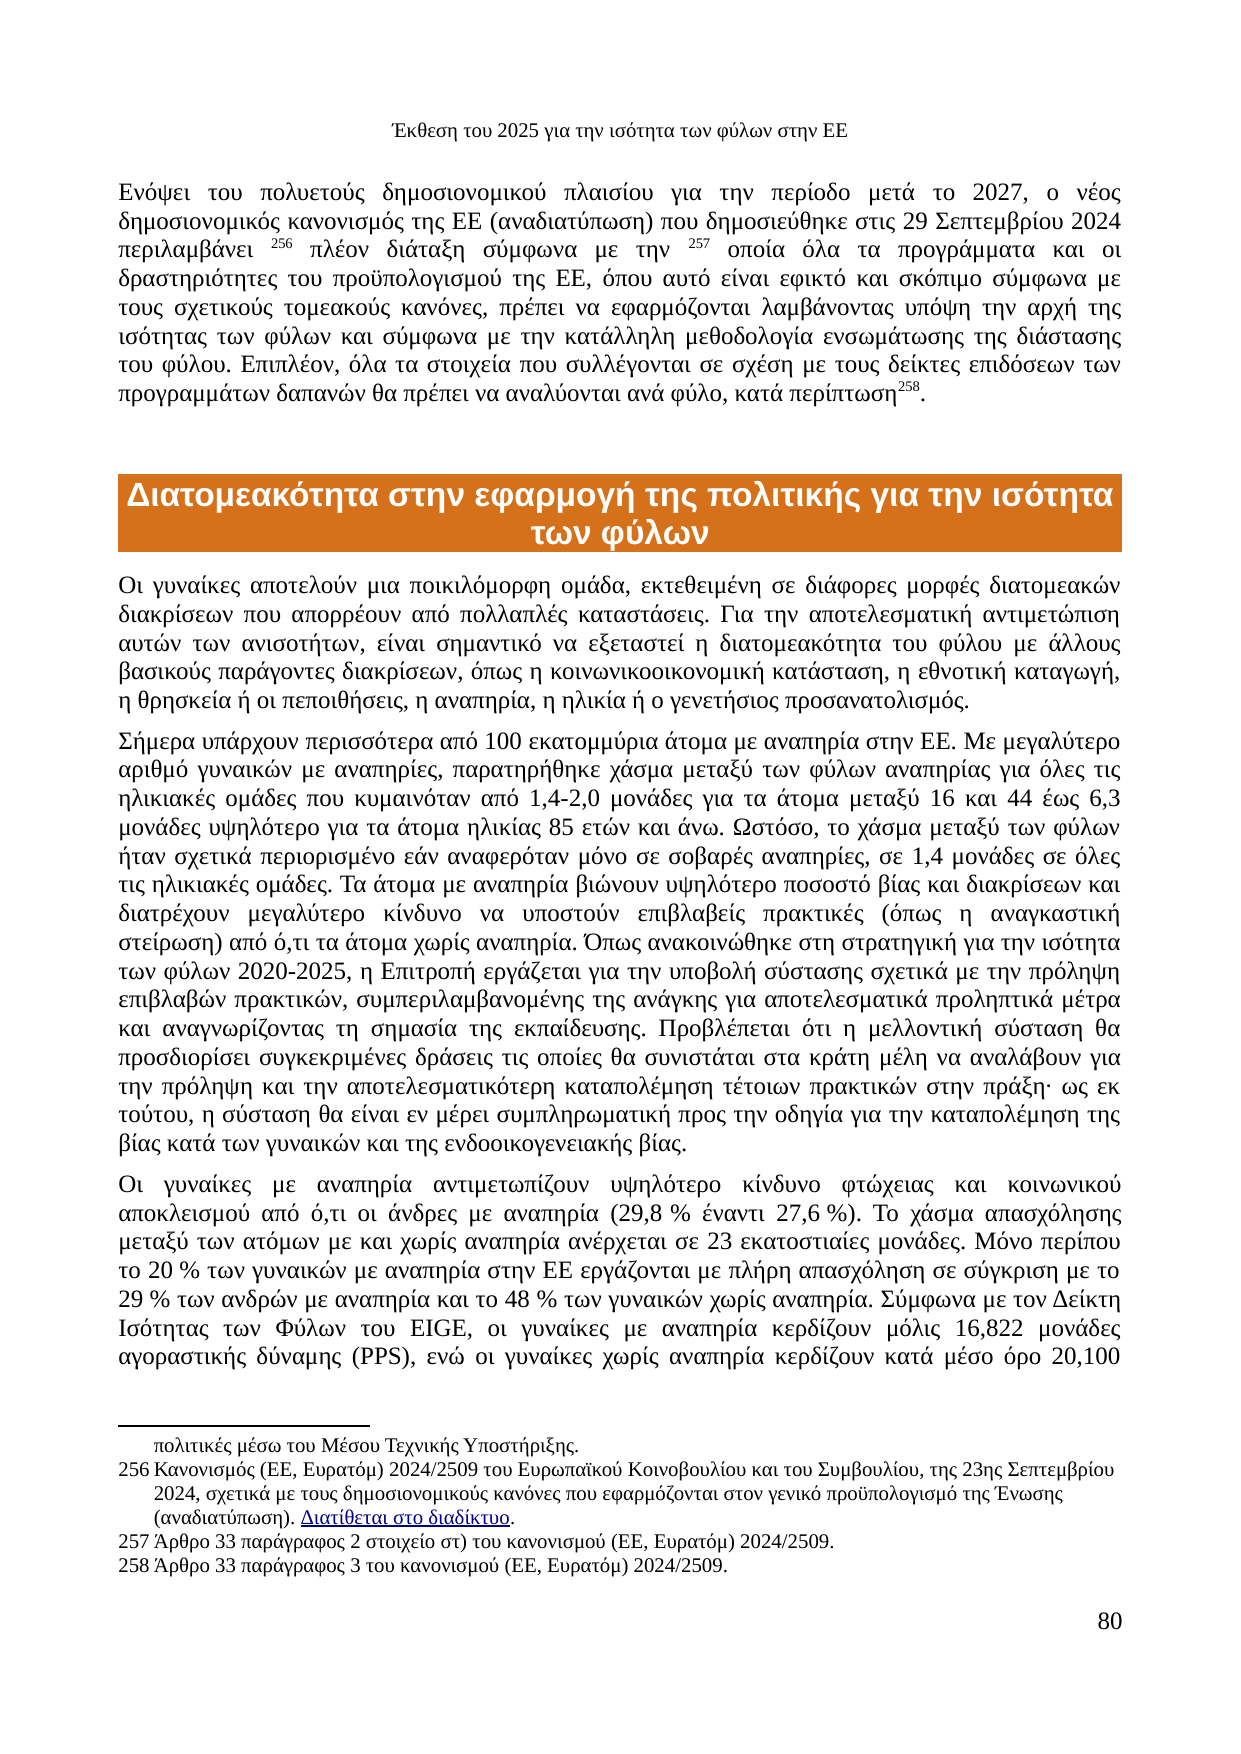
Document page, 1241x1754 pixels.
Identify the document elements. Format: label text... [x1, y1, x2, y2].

text Άρθρο 33 παράγραφος 2 στοιχείο στ) του κανονισμού (ΕΕ, Ευρατόμ) 2024/2509. [118, 1529, 1122, 1553]
subtitle Διατομεακότητα στην εφαρμογή της πολιτικής για την ισότητα των φύλων [118, 474, 1122, 552]
text πολιτικές μέσω του Μέσου Τεχνικής Υποστήριξης. [118, 1432, 1122, 1457]
text Άρθρο 33 παράγραφος 3 του κανονισμού (ΕΕ, Ευρατόμ) 2024/2509. [118, 1553, 1122, 1577]
text Οι γυναίκες με αναπηρία αντιμετωπίζουν υψηλότερο κίνδυνο φτώχειας και κοινωνικού αποκλεισμού από ό,τι οι άνδρες με αναπηρία (29,8 % έναντι 27,6 %). Το χάσμα απασχόλησης μεταξύ των ατόμων με και χωρίς αναπηρία ανέρχεται σε 23 εκατοστιαίες μονάδες. Μόνο περίπου το 20 % των γυναικών με αναπηρία στην ΕΕ εργάζονται με πλήρη απασχόληση σε σύγκριση με το 29 % των ανδρών με αναπηρία και το 48 % των γυναικών χωρίς αναπηρία. Σύμφωνα με τον Δείκτη Ισότητας των Φύλων του EIGE, οι γυναίκες με αναπηρία κερδίζουν μόλις 16,822 μονάδες αγοραστικής δύναμης (PPS), ενώ οι γυναίκες χωρίς αναπηρία κερδίζουν κατά μέσο όρο 20,100 [118, 1169, 1122, 1370]
text Ενόψει του πολυετούς δημοσιονομικού πλαισίου για την περίοδο μετά το 2027, ο νέος δημοσιονομικός κανονισμός της ΕΕ (αναδιατύπωση) που δημοσιεύθηκε στις 29 Σεπτεμβρίου 2024 περιλαμβάνει πλέον διάταξη σύμφωνα με την οποία όλα τα προγράμματα και οι δραστηριότητες του προϋπολογισμού της ΕΕ, όπου αυτό είναι εφικτό και σκόπιμο σύμφωνα με τους σχετικούς τομεακούς κανόνες, πρέπει να εφαρμόζονται λαμβάνοντας υπόψη την αρχή της ισότητας των φύλων και σύμφωνα με την κατάλληλη μεθοδολογία ενσωμάτωσης της διάστασης του φύλου. Επιπλέον, όλα τα στοιχεία που συλλέγονται σε σχέση με τους δείκτες επιδόσεων των προγραμμάτων δαπανών θα πρέπει να αναλύονται ανά φύλο, κατά περίπτωση. [118, 177, 1122, 407]
text Κανονισμός (ΕΕ, Ευρατόμ) 2024/2509 του Ευρωπαϊκού Κοινοβουλίου και του Συμβουλίου, της 23ης Σεπτεμβρίου 2024, σχετικά με τους δημοσιονομικούς κανόνες που εφαρμόζονται στον γενικό προϋπολογισμό της Ένωσης (αναδιατύπωση). Διατίθεται στο διαδίκτυο. [118, 1457, 1122, 1529]
text Σήμερα υπάρχουν περισσότερα από 100 εκατομμύρια άτομα με αναπηρία στην ΕΕ. Με μεγαλύτερο αριθμό γυναικών με αναπηρίες, παρατηρήθηκε χάσμα μεταξύ των φύλων αναπηρίας για όλες τις ηλικιακές ομάδες που κυμαινόταν από 1,4-2,0 μονάδες για τα άτομα μεταξύ 16 και 44 έως 6,3 μονάδες υψηλότερο για τα άτομα ηλικίας 85 ετών και άνω. Ωστόσο, το χάσμα μεταξύ των φύλων ήταν σχετικά περιορισμένο εάν αναφερόταν μόνο σε σοβαρές αναπηρίες, σε 1,4 μονάδες σε όλες τις ηλικιακές ομάδες. Τα άτομα με αναπηρία βιώνουν υψηλότερο ποσοστό βίας και διακρίσεων και διατρέχουν μεγαλύτερο κίνδυνο να υποστούν επιβλαβείς πρακτικές (όπως η αναγκαστική στείρωση) από ό,τι τα άτομα χωρίς αναπηρία. Όπως ανακοινώθηκε στη στρατηγική για την ισότητα των φύλων 2020-2025, η Επιτροπή εργάζεται για την υποβολή σύστασης σχετικά με την πρόληψη επιβλαβών πρακτικών, συμπεριλαμβανομένης της ανάγκης για αποτελεσματικά προληπτικά μέτρα και αναγνωρίζοντας τη σημασία της εκπαίδευσης. Προβλέπεται ότι η μελλοντική σύσταση θα προσδιορίσει συγκεκριμένες δράσεις τις οποίες θα συνιστάται στα κράτη μέλη να αναλάβουν για την πρόληψη και την αποτελεσματικότερη καταπολέμηση τέτοιων πρακτικών στην πράξη· ως εκ τούτου, η σύσταση θα είναι εν μέρει συμπληρωματική προς την οδηγία για την καταπολέμηση της βίας κατά των γυναικών και της ενδοοικογενειακής βίας. [118, 726, 1122, 1157]
text Οι γυναίκες αποτελούν μια ποικιλόμορφη ομάδα, εκτεθειμένη σε διάφορες μορφές διατομεακών διακρίσεων που απορρέουν από πολλαπλές καταστάσεις. Για την αποτελεσματική αντιμετώπιση αυτών των ανισοτήτων, είναι σημαντικό να εξεταστεί η διατομεακότητα του φύλου με άλλους βασικούς παράγοντες διακρίσεων, όπως η κοινωνικοοικονομική κατάσταση, η εθνοτική καταγωγή, η θρησκεία ή οι πεποιθήσεις, η αναπηρία, η ηλικία ή ο γενετήσιος προσανατολισμός. [118, 570, 1122, 714]
